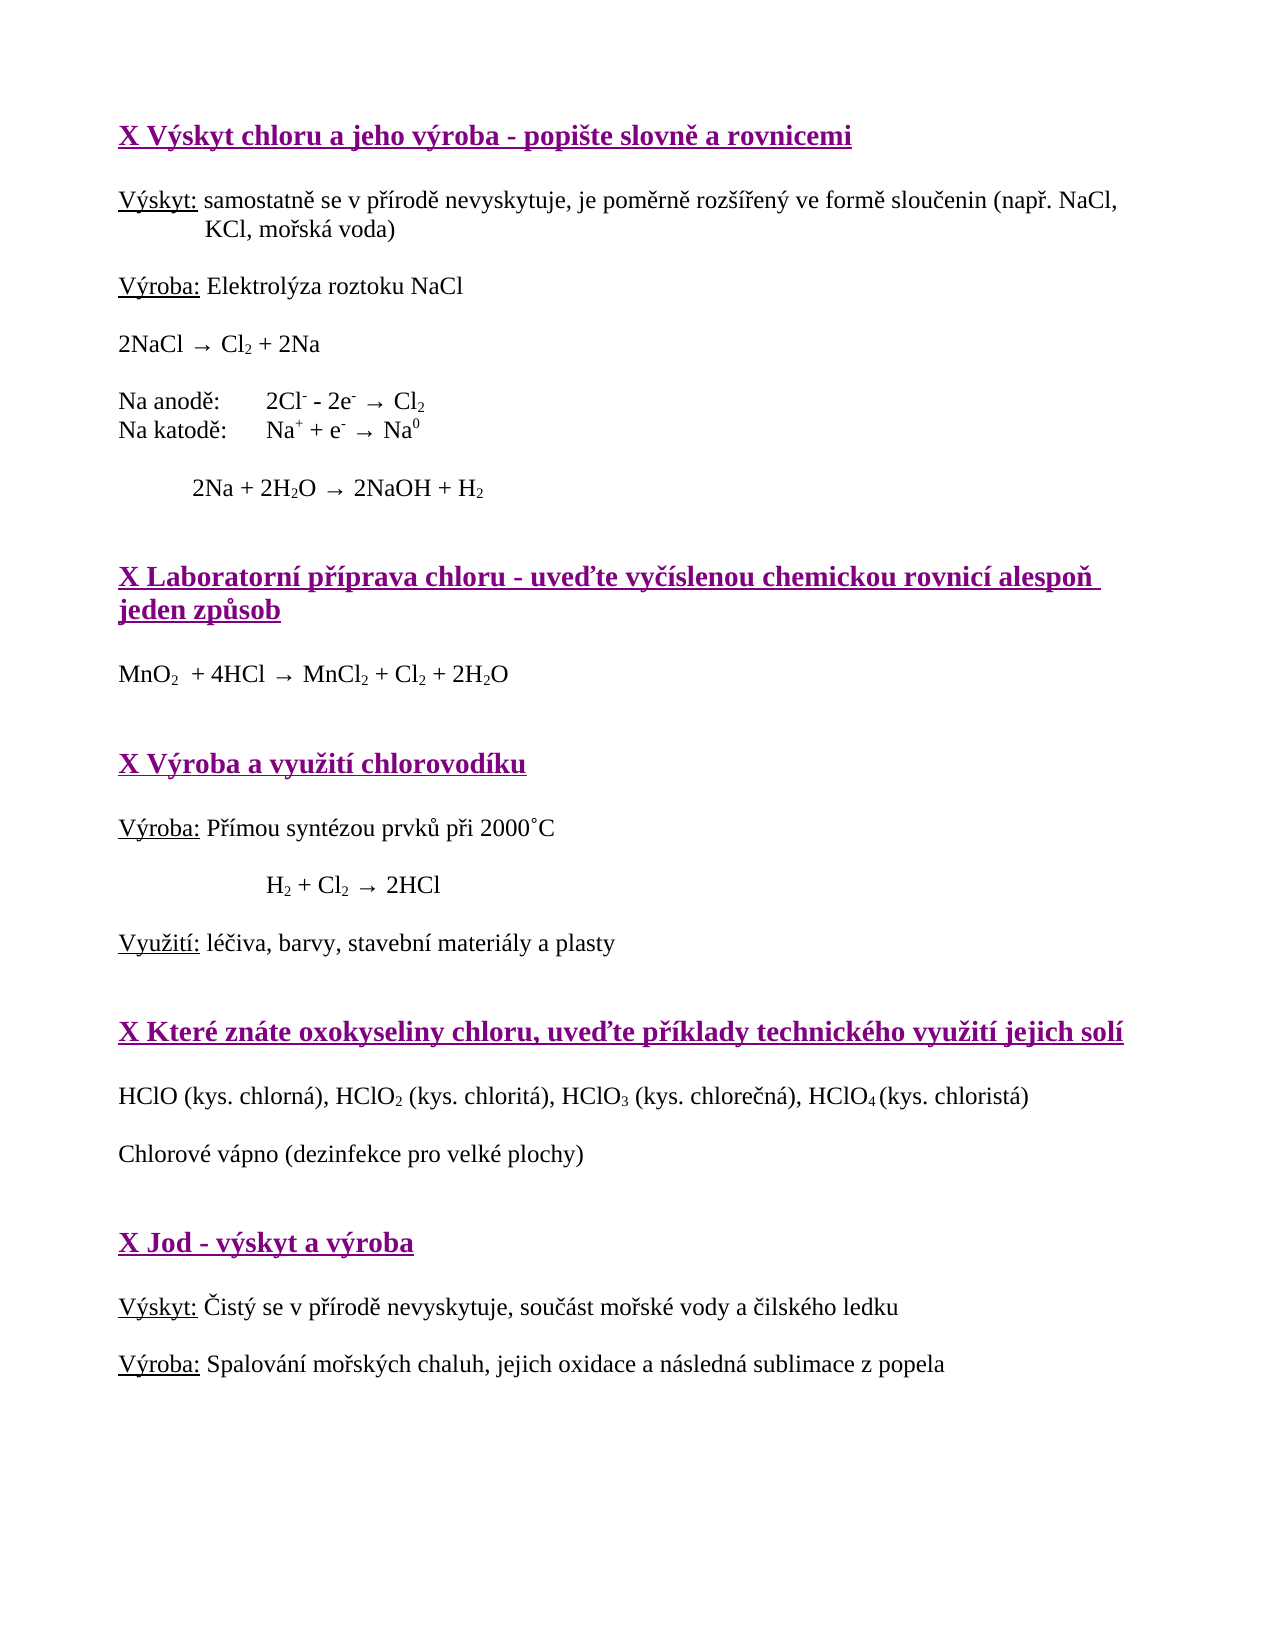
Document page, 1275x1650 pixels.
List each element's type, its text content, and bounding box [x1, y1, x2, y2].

text X Které znáte oxokyseliny chloru, uveďte příklady technického využití jejich solí [118, 1014, 1157, 1048]
text X Výskyt chloru a jeho výroba - popište slovně a rovnicemi [118, 118, 1157, 152]
text X Výroba a využití chlorovodíku [118, 746, 1157, 779]
text MnO2 + 4HCl → MnCl2 + Cl2 + 2H2O [118, 659, 1157, 688]
text Využití: léčiva, barvy, stavební materiály a plasty [118, 928, 1157, 957]
text 2Na + 2H2O → 2NaOH + H2 [118, 473, 1157, 501]
text Výroba: Přímou syntézou prvků při 2000˚C [118, 813, 1157, 842]
text X Laboratorní příprava chloru - uveďte vyčíslenou chemickou rovnicí alespoň jeden způsob [118, 559, 1157, 626]
text Chlorové vápno (dezinfekce pro velké plochy) [118, 1139, 1157, 1167]
text Výskyt: samostatně se v přírodě nevyskytuje, je poměrně rozšířený ve formě sloučenin (např. NaCl, KCl, mořská voda) [118, 185, 1157, 243]
text X Jod - výskyt a výroba [118, 1225, 1157, 1258]
text HClO (kys. chlorná), HClO2 (kys. chloritá), HClO3 (kys. chlorečná), HClO4 (kys. chloristá) [118, 1081, 1157, 1110]
text Výroba: Elektrolýza roztoku NaCl [118, 271, 1157, 300]
text H2 + Cl2 → 2HCl [118, 870, 1157, 899]
text Na katodě: Na+ + e- → Na0 [118, 415, 1157, 444]
text 2NaCl → Cl2 + 2Na [118, 329, 1157, 358]
text Výskyt: Čistý se v přírodě nevyskytuje, součást mořské vody a čilského ledku [118, 1292, 1157, 1321]
text Výroba: Spalování mořských chaluh, jejich oxidace a následná sublimace z popela [118, 1349, 1157, 1378]
text Na anodě: 2Cl- - 2e- → Cl2 [118, 386, 1157, 415]
